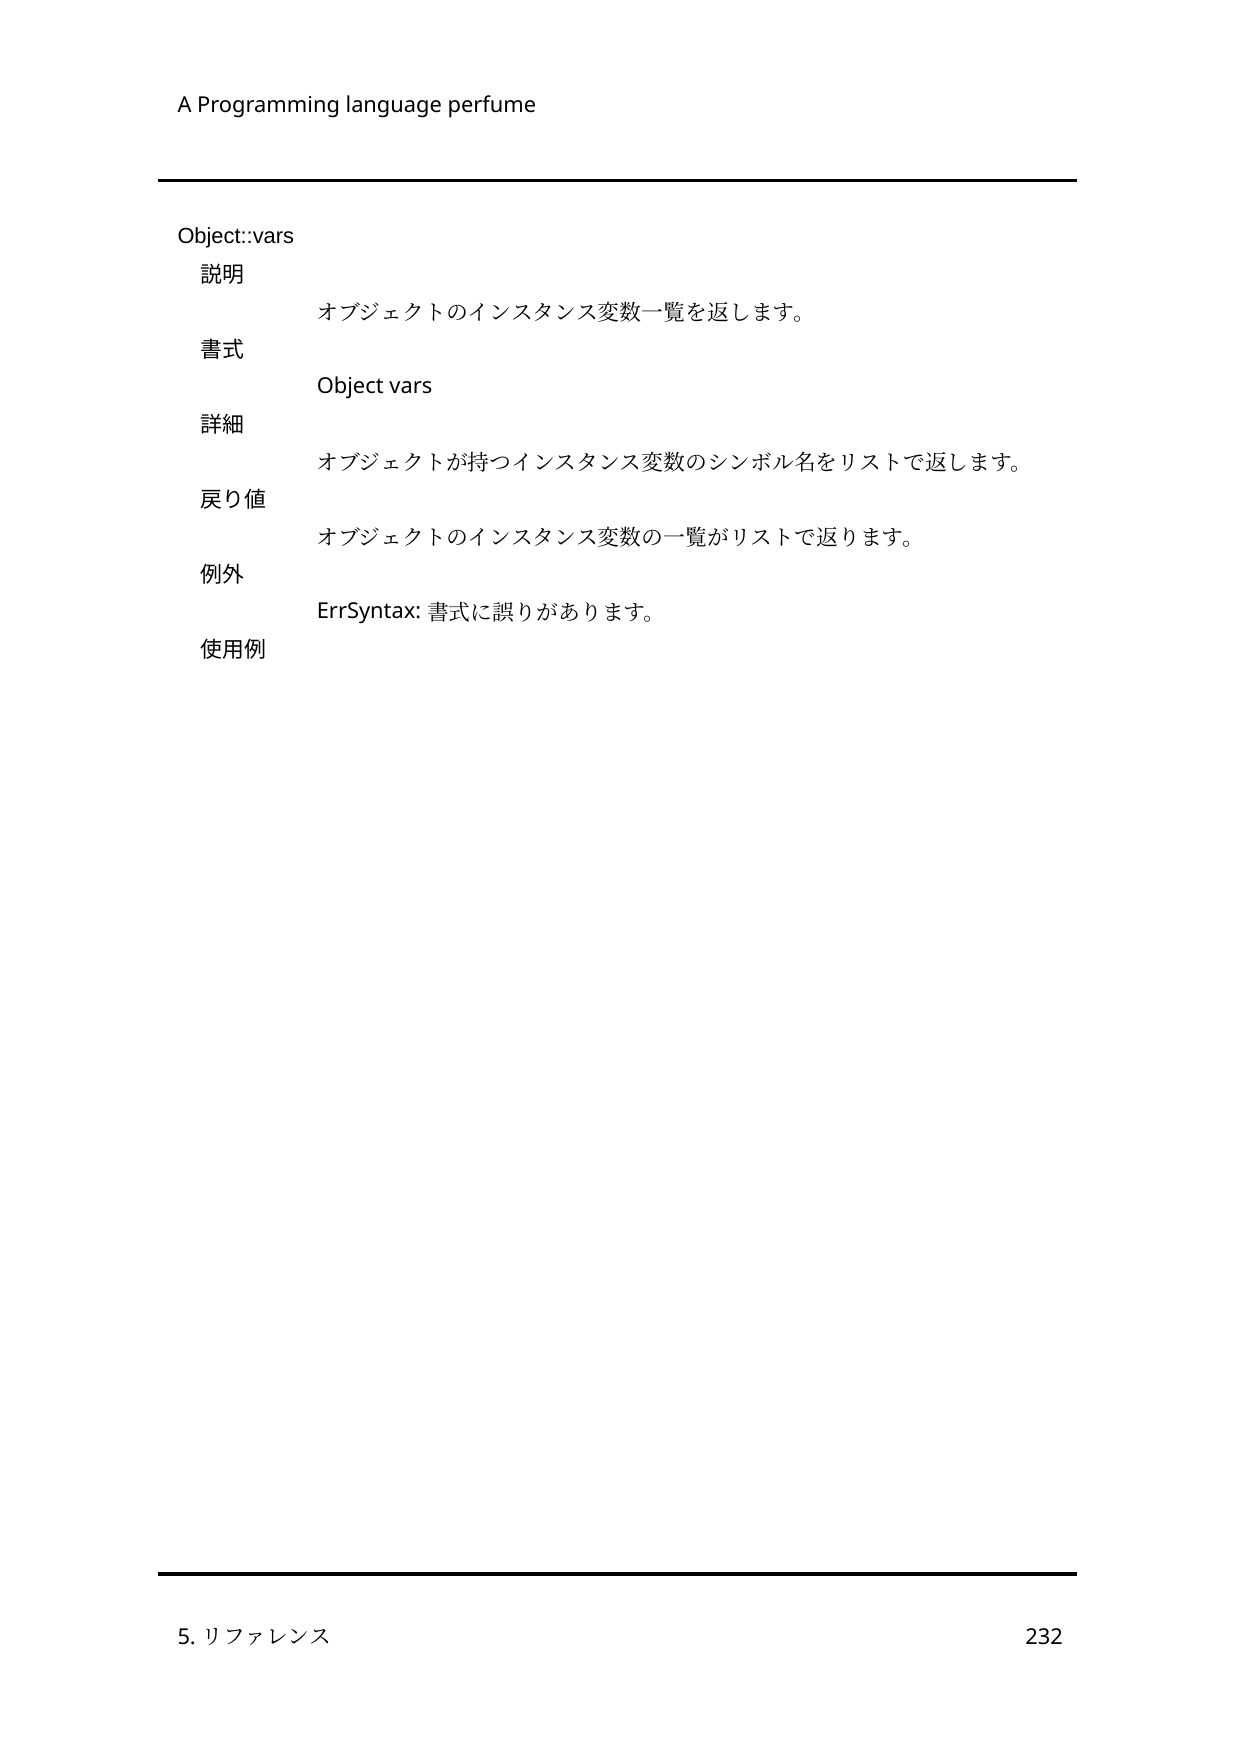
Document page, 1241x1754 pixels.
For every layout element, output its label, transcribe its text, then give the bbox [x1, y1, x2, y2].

table_cell ErrSyntax: 書式に誤りがあります。 [317, 554, 1063, 629]
table_cell 書式 [200, 329, 317, 404]
table_header オブジェクトのインスタンス変数一覧を返します。 [317, 254, 1063, 329]
table_cell 戻り値 [200, 479, 317, 554]
table_cell オブジェクトのインスタンス変数の一覧がリストで返ります。 [317, 479, 1063, 554]
subtitle Object::vars [177, 217, 1063, 254]
table_cell オブジェクトが持つインスタンス変数のシンボル名をリストで返します。 [317, 404, 1063, 479]
table_header 説明 [200, 254, 317, 329]
table_cell 使用例 [200, 629, 317, 704]
table_cell [317, 629, 1063, 704]
table_cell 例外 [200, 554, 317, 629]
table_cell Object vars [317, 329, 1063, 404]
table_cell 詳細 [200, 404, 317, 479]
